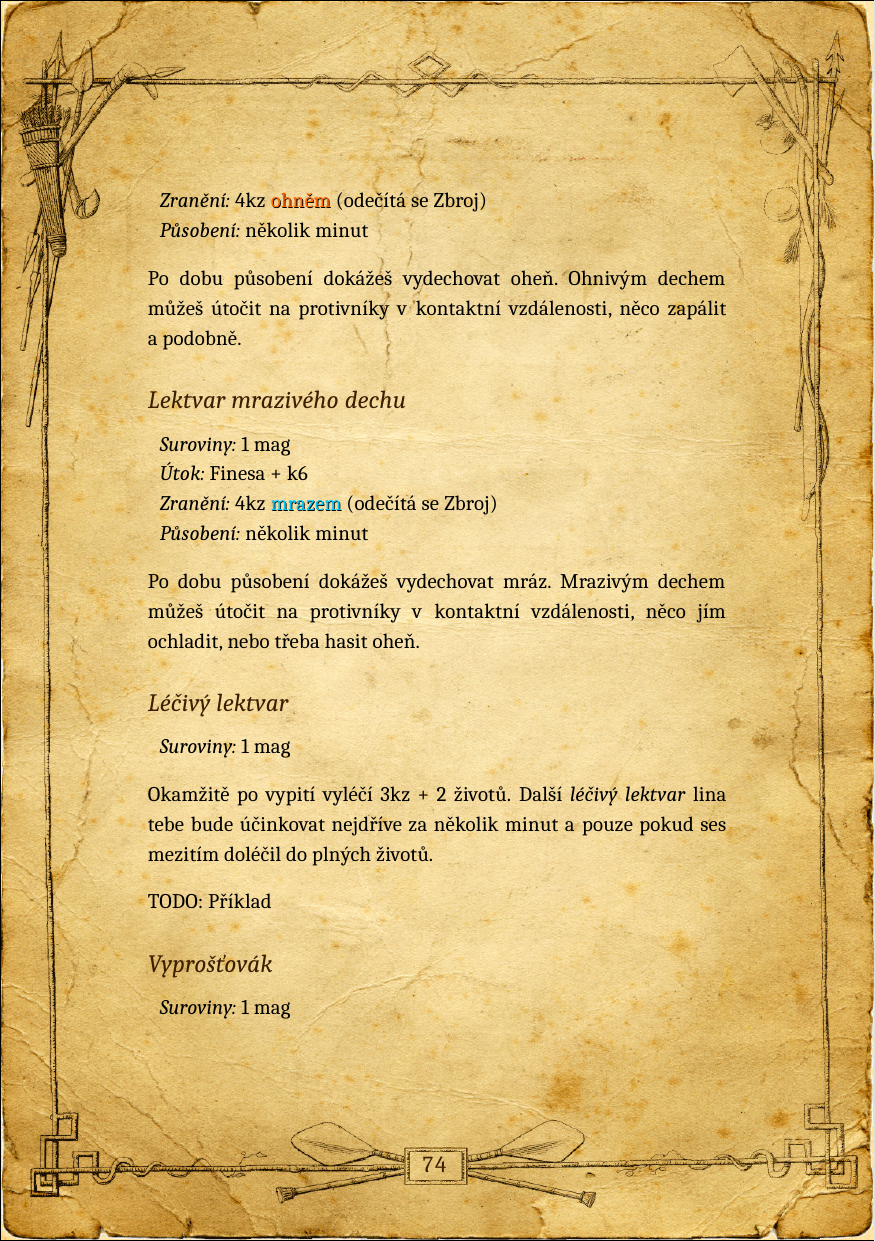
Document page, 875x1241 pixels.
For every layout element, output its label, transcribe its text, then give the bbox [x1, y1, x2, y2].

text Útok: Finesa + k6 [159, 462, 726, 486]
text Působení: několik minut [159, 219, 726, 243]
subtitle Léčivý lektvar [148, 689, 726, 717]
text Zranění: 4kz ohněm (odečítá se Zbroj) [159, 189, 726, 213]
text Po dobu působení dokážeš vydechovat oheň. Ohnivým dechem můžeš útočit na protivníky v⁠ kontaktní vzdálenosti, něco zapálit a⁠ podobně. [148, 267, 726, 350]
text Suroviny: 1 mag [159, 996, 726, 1020]
subtitle Lektvar mrazivého dechu [148, 386, 726, 414]
picture [1, 1, 874, 1240]
text Okamžitě po vypití vyléčí 3kz + 2 životů. Další léčivý lektvar lina tebe bude účinkovat nejdříve za několik minut a⁠ pouze pokud ses mezitím doléčil do plných životů. [148, 783, 726, 866]
text Zranění: 4kz mrazem (odečítá se Zbroj) [159, 492, 726, 516]
text TODO: Příklad [148, 890, 726, 914]
text Suroviny: 1 mag [159, 432, 726, 456]
text Suroviny: 1 mag [159, 735, 726, 759]
subtitle Vyprošťovák [148, 949, 726, 978]
text Působení: několik minut [159, 522, 726, 546]
text Po dobu působení dokážeš vydechovat mráz. Mrazivým dechem můžeš útočit na protivníky v⁠ kontaktní vzdálenosti, něco jím ochladit, nebo třeba hasit oheň. [148, 569, 726, 653]
